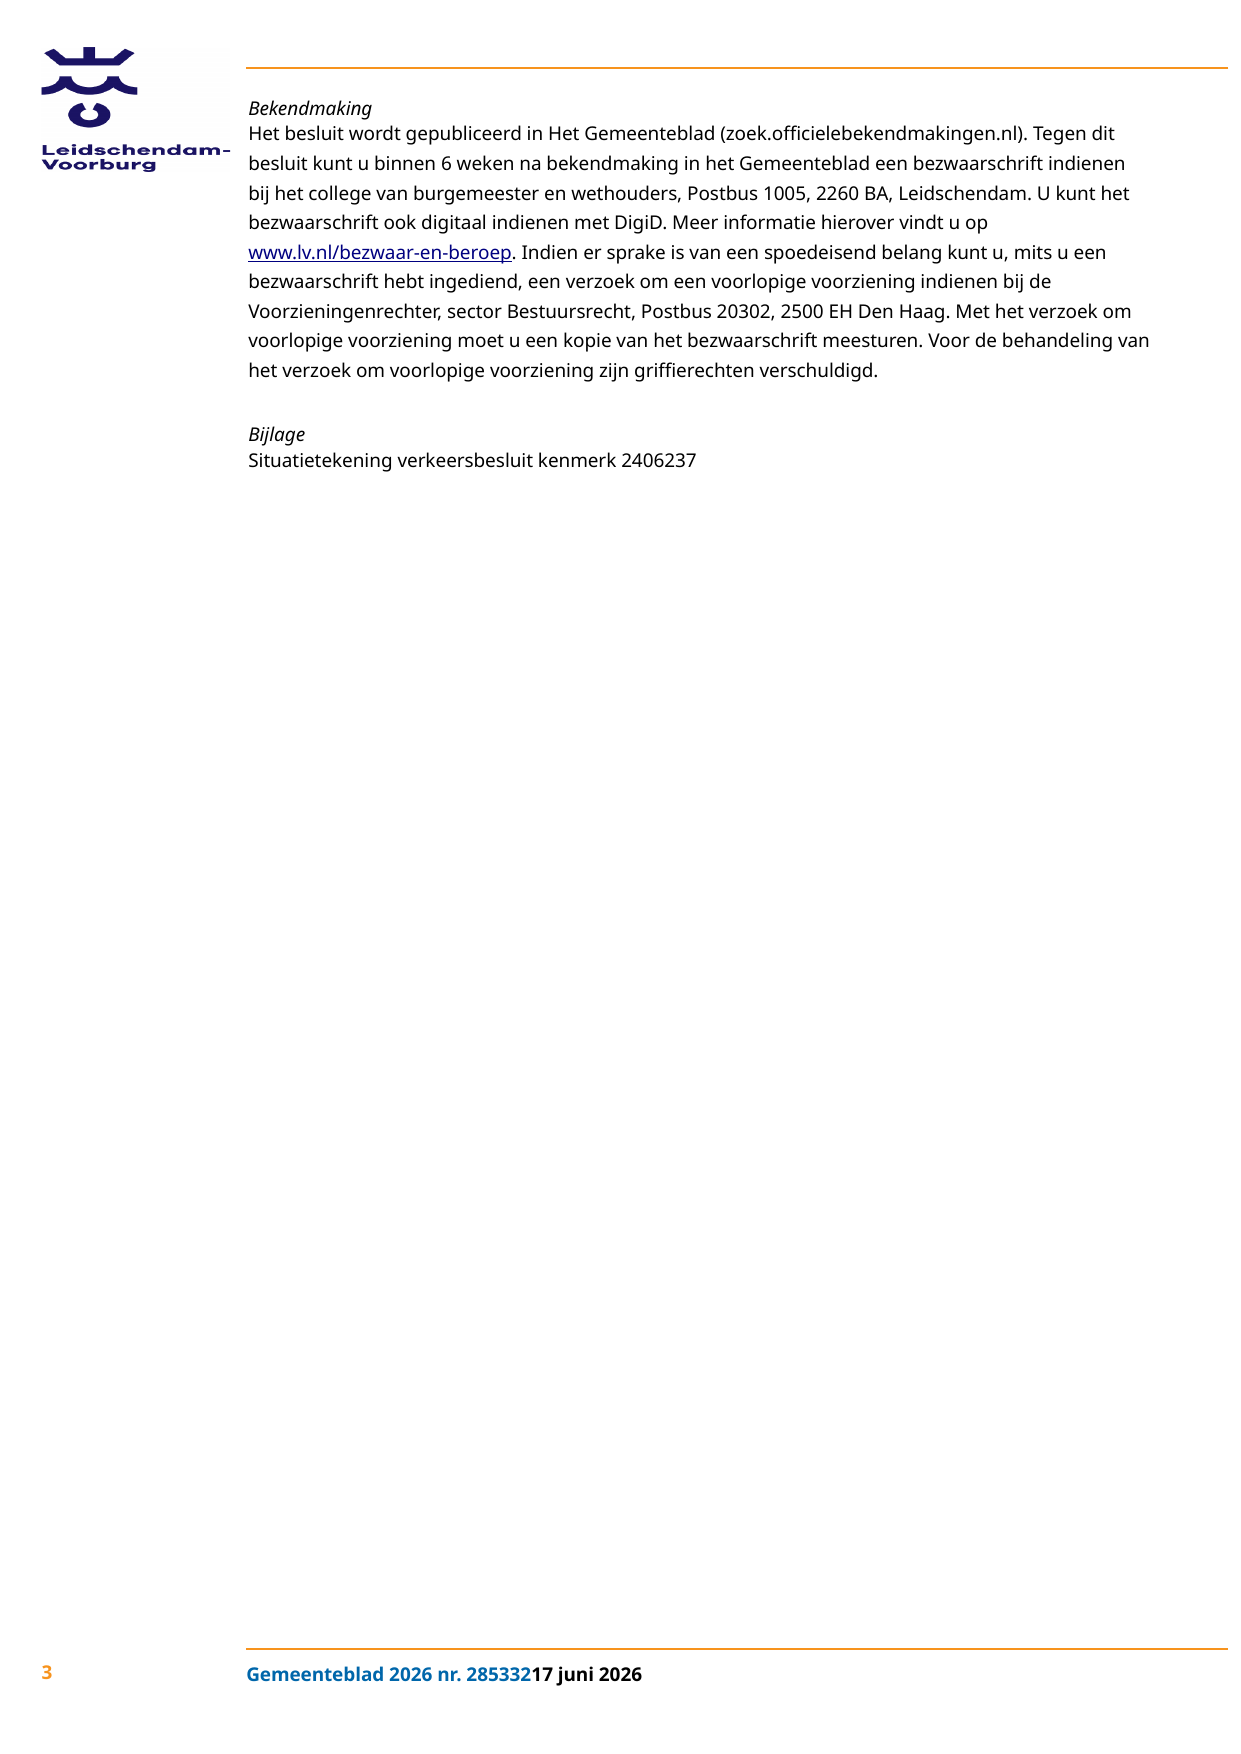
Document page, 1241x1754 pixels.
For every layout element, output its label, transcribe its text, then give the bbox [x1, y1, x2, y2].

picture [41, 47, 231, 172]
text Situatietekening verkeersbesluit kenmerk 2406237 [248, 447, 1152, 473]
text Het besluit wordt gepubliceerd in Het Gemeenteblad (zoek.officielebekendmakingen.nl). Tegen dit besluit kunt u binnen 6 weken na bekendmaking in het Gemeenteblad een bezwaarschrift indienen bij het college van burgemeester en wethouders, Postbus 1005, 2260 BA, Leidschendam. U kunt het bezwaarschrift ook digitaal indienen met DigiD. Meer informatie hierover vindt u op www.lv.nl/bezwaar-en-beroep. Indien er sprake is van een spoedeisend belang kunt u, mits u een bezwaarschrift hebt ingediend, een verzoek om een voorlopige voorziening indienen bij de Voorzieningenrechter, sector Bestuursrecht, Postbus 20302, 2500 EH Den Haag. Met het verzoek om voorlopige voorziening moet u een kopie van het bezwaarschrift meesturen. Voor de behandeling van het verzoek om voorlopige voorziening zijn griffierechten verschuldigd. [248, 121, 1152, 383]
text Bijlage [248, 421, 1152, 447]
text Bekendmaking [248, 95, 1152, 121]
